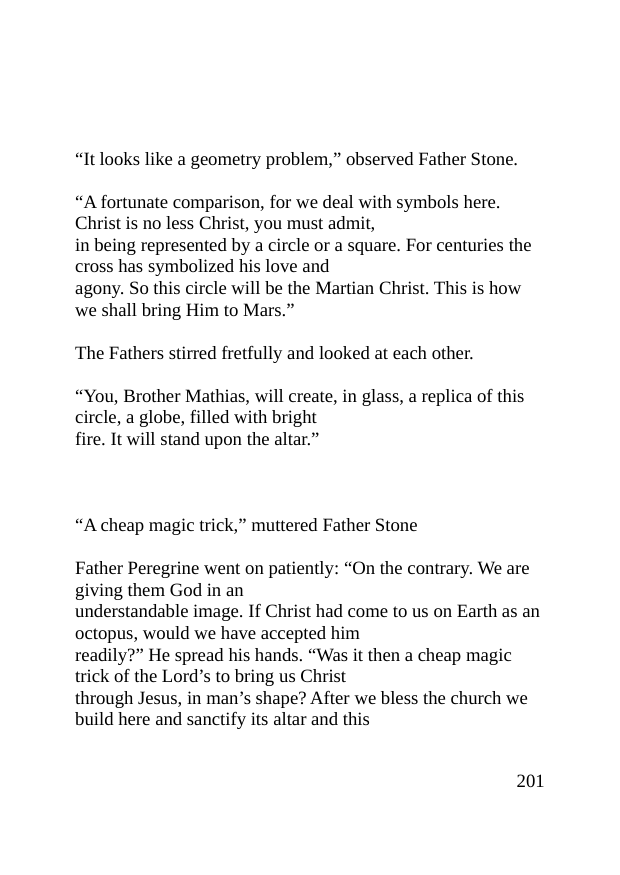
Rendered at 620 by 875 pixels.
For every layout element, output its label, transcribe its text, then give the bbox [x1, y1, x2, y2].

text “It looks like a geometry problem,” observed Father Stone. “A fortunate comparison, for we deal with symbols here. Christ is no less Christ, you must admit, in being represented by a circle or a square. For centuries the cross has symbolized his love and agony. So this circle will be the Martian Christ. This is how we shall bring Him to Mars.” The Fathers stirred fretfully and looked at each other. “You, Brother Mathias, will create, in glass, a replica of this circle, a globe, filled with bright fire. It will stand upon the altar.” “A cheap magic trick,” muttered Father Stone Father Peregrine went on patiently: “On the contrary. We are giving them God in an understandable image. If Christ had come to us on Earth as an octopus, would we have accepted him readily?” He spread his hands. “Was it then a cheap magic trick of the Lord’s to bring us Christ through Jesus, in man’s shape? After we bless the church we build here and sanctify its altar and this [75, 126, 544, 730]
